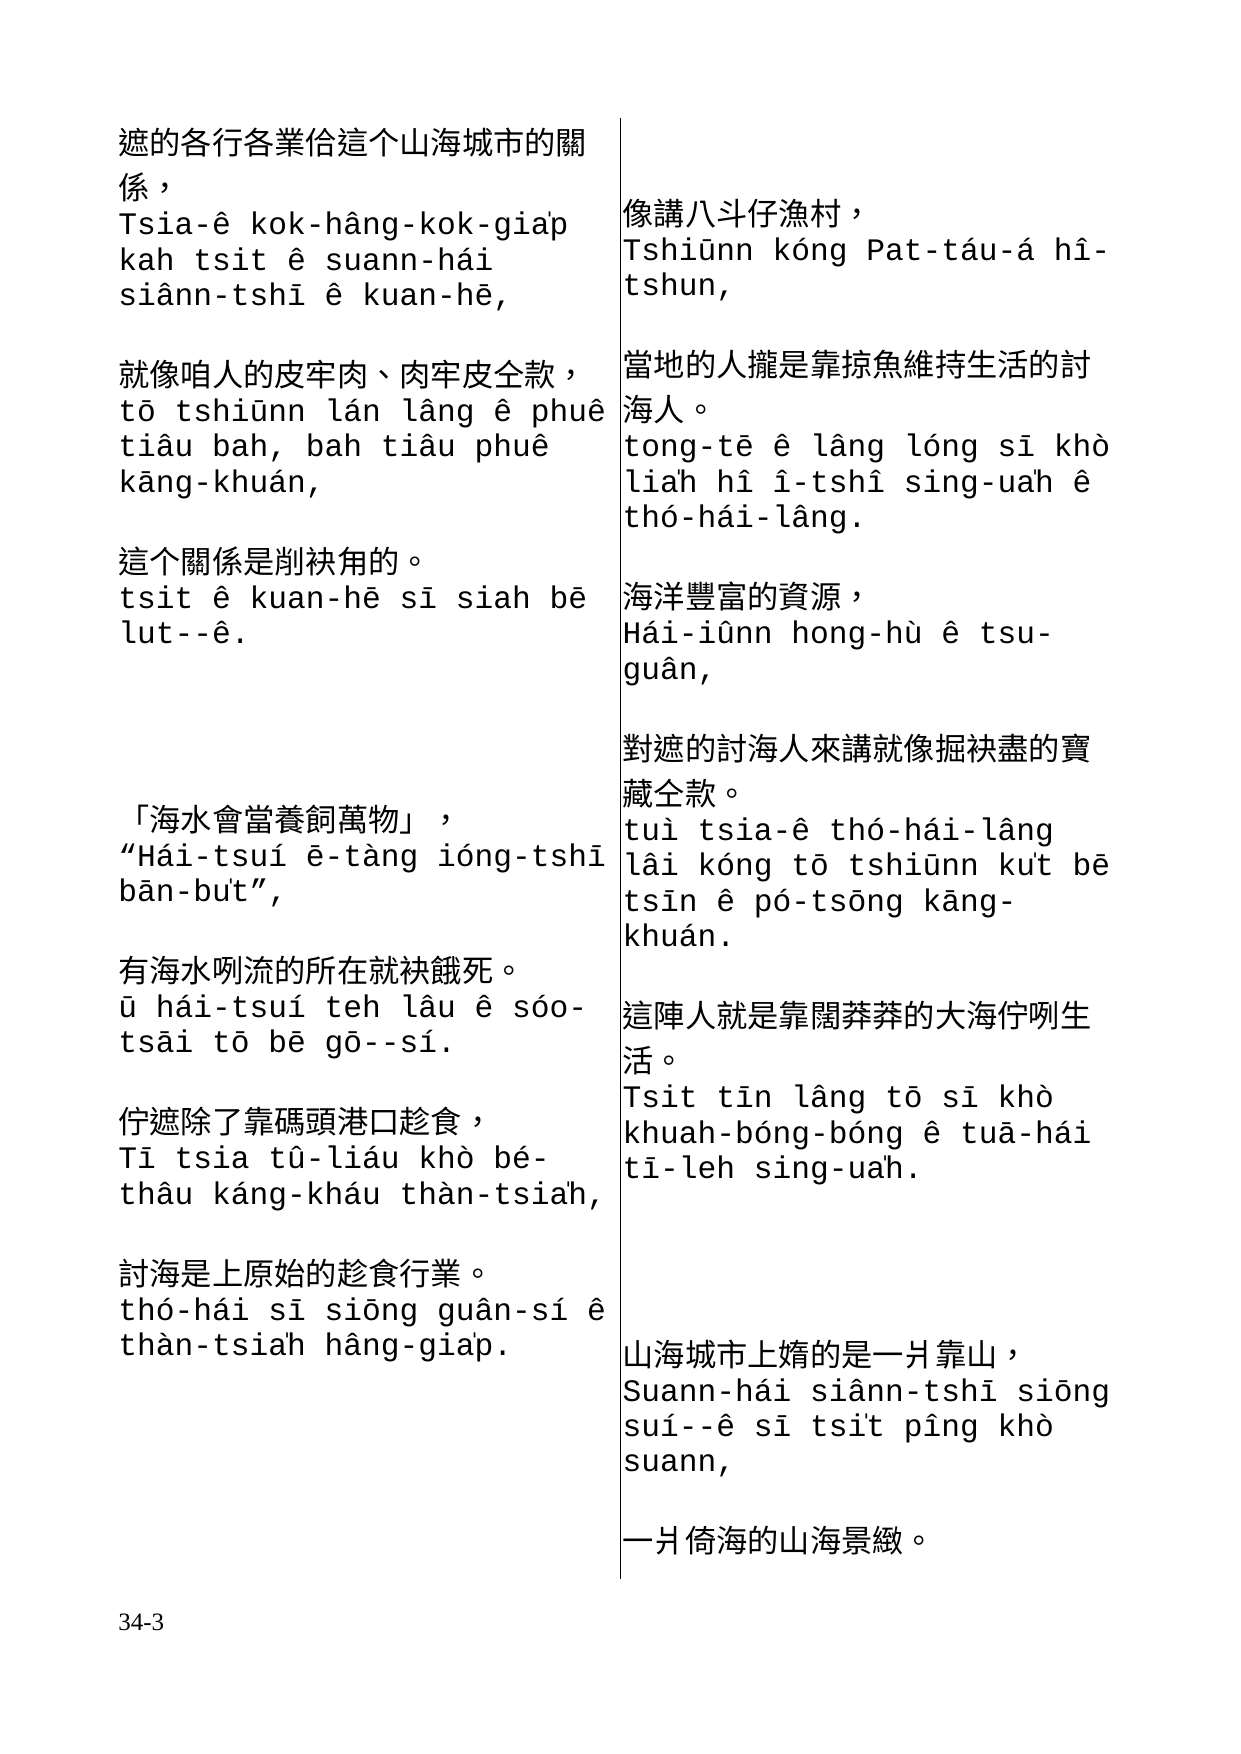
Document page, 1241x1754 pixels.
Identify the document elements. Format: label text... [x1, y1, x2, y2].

text 佇遮除了靠碼頭港口趁食， [118, 1098, 618, 1143]
text 當地的人攏是靠掠魚維持生活的討海人。 [622, 340, 1122, 431]
text 山海城市上媠的是一爿靠山， [622, 1330, 1122, 1375]
text Tsia-ê kok-hâng-kok-gia̍p kah tsit ê suann-hái siânn-tshī ê kuan-hē, [118, 208, 618, 315]
text tong-tē ê lâng lóng sī khò lia̍h hî î-tshî sing-ua̍h ê thó-hái-lâng. [622, 431, 1122, 537]
text tsit ê kuan-hē sī siah bē lut--ê. [118, 582, 618, 653]
text thó-hái sī siōng guân-sí ê thàn-tsia̍h hâng-gia̍p. [118, 1294, 618, 1365]
text tō tshiūnn lán lâng ê phuê tiâu bah, bah tiâu phuê kāng-khuán, [118, 395, 618, 502]
text ū hái-tsuí teh lâu ê sóo-tsāi tō bē gō--sí. [118, 991, 618, 1062]
text Tī tsia tû-liáu khò bé-thâu káng-kháu thàn-tsia̍h, [118, 1143, 618, 1214]
text Tsit tīn lâng tō sī khò khuah-bóng-bóng ê tuā-hái tī-leh sing-ua̍h. [622, 1082, 1122, 1188]
text tuì tsia-ê thó-hái-lâng lâi kóng tō tshiūnn ku̍t bē tsīn ê pó-tsōng kāng-khuán. [622, 814, 1122, 956]
text 這个關係是削袂甪的。 [118, 537, 618, 582]
text 「海水會當養飼萬物」， [118, 795, 618, 840]
text 這陣人就是靠闊莽莽的大海佇咧生活。 [622, 991, 1122, 1082]
text Suann-hái siânn-tshī siōng suí--ê sī tsi̍t pîng khò suann, [622, 1375, 1122, 1481]
text “Hái-tsuí ē-tàng ióng-tshī bān-bu̍t”, [118, 840, 618, 911]
text Hái-iûnn hong-hù ê tsu-guân, [622, 618, 1122, 688]
text 像講八斗仔漁村， [622, 189, 1122, 234]
text 討海是上原始的趁食行業。 [118, 1249, 618, 1294]
text 有海水咧流的所在就袂餓死。 [118, 946, 618, 991]
text 遮的各行各業佮這个山海城市的關係， [118, 118, 618, 208]
text 海洋豐富的資源， [622, 572, 1122, 618]
text 對遮的討海人來講就像掘袂盡的寶藏仝款。 [622, 724, 1122, 814]
text 一爿倚海的山海景緻。 [622, 1517, 1122, 1562]
text Tshiūnn kóng Pat-táu-á hî-tshun, [622, 234, 1122, 305]
text 就像咱人的皮牢肉、肉牢皮仝款， [118, 350, 618, 395]
